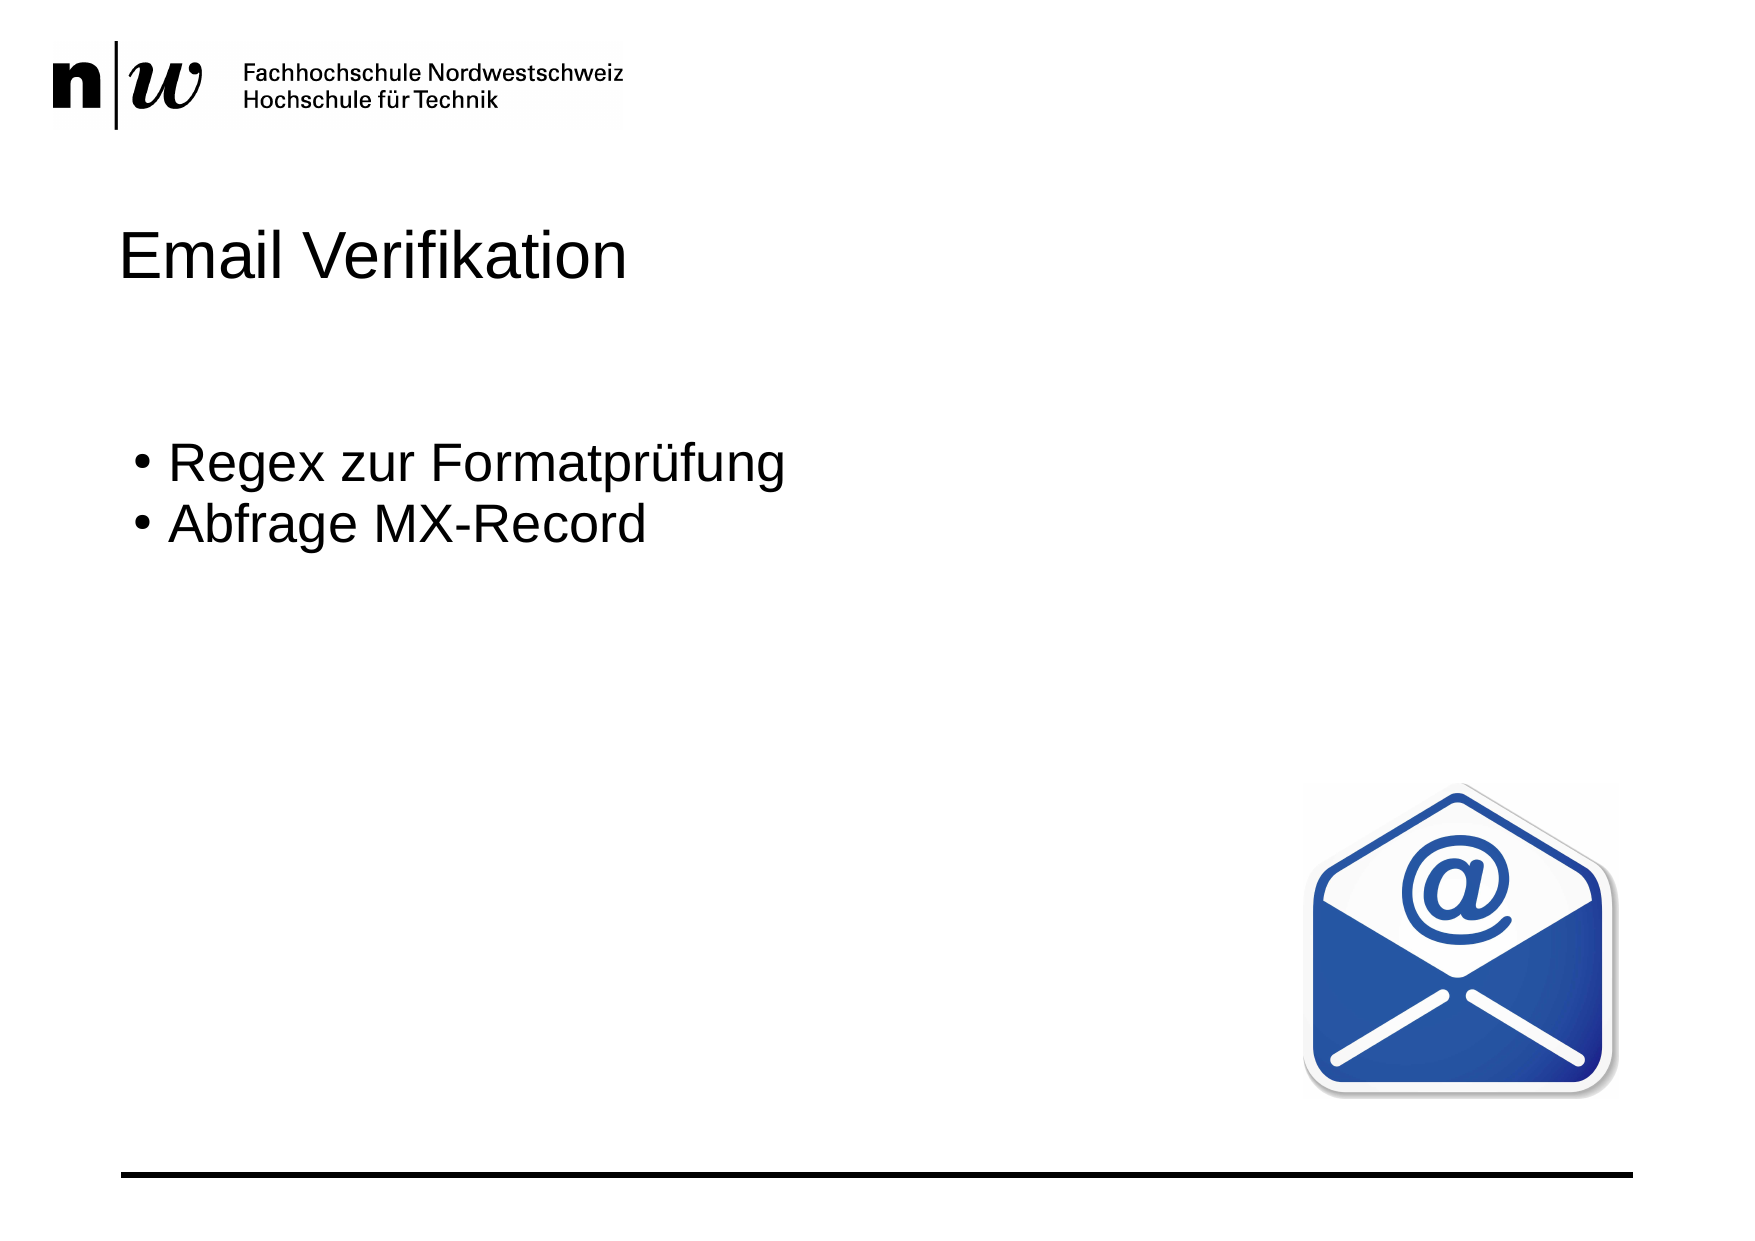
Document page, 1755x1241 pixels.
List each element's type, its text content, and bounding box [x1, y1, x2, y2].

picture [53, 41, 623, 130]
text_box Regex zur Formatprüfung Abfrage MX-Record [118, 425, 1630, 1146]
picture [1303, 783, 1619, 1099]
text_box Email Verifikation [118, 212, 1606, 296]
